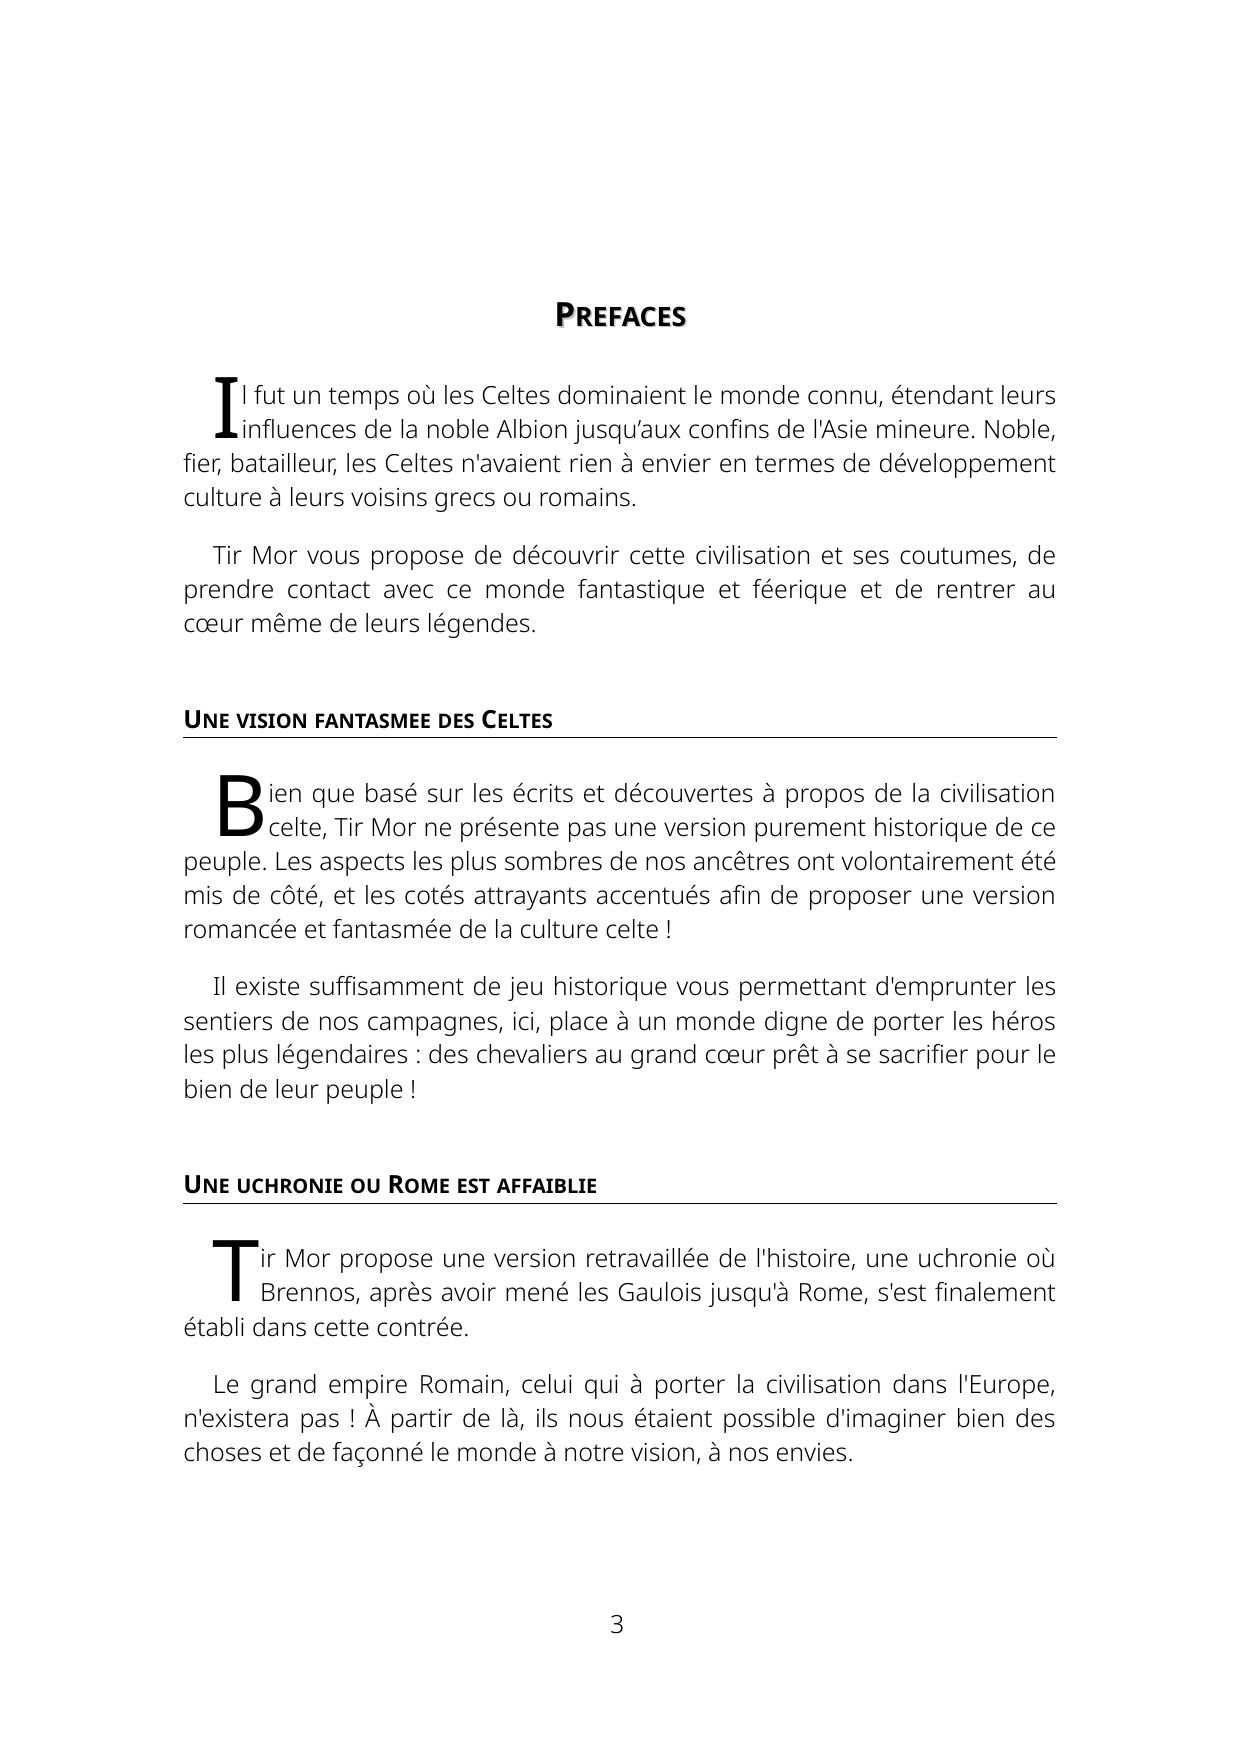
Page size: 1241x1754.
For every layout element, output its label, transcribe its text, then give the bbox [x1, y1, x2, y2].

text Bien que basé sur les écrits et découvertes à propos de la civilisation celte, Tir Mor ne présente pas une version purement historique de ce peuple. Les aspects les plus sombres de nos ancêtres ont volontairement été mis de côté, et les cotés attrayants accentués afin de proposer une version romancée et fantasmée de la culture celte ! [183, 775, 1057, 946]
subtitle Prefaces [183, 291, 1057, 336]
text Le grand empire Romain, celui qui à porter la civilisation dans l'Europe, n'existera pas ! À partir de là, ils nous étaient possible d'imaginer bien des choses et de façonné le monde à notre vision, à nos envies. [183, 1367, 1057, 1469]
text Tir Mor vous propose de découvrir cette civilisation et ses coutumes, de prendre contact avec ce monde fantastique et féerique et de rentrer au cœur même de leurs légendes. [183, 537, 1057, 639]
text Il fut un temps où les Celtes dominaient le monde connu, étendant leurs influences de la noble Albion jusqu’aux confins de l'Asie mineure. Noble, fier, batailleur, les Celtes n'avaient rien à envier en termes de développement culture à leurs voisins grecs ou romains. [183, 377, 1057, 514]
subtitle Une vision fantasmee des Celtes [183, 701, 1057, 737]
text Il existe suffisamment de jeu historique vous permettant d'emprunter les sentiers de nos campagnes, ici, place à un monde digne de porter les héros les plus légendaires : des chevaliers au grand cœur prêt à se sacrifier pour le bien de leur peuple ! [183, 969, 1057, 1105]
text Tir Mor propose une version retravaillée de l'histoire, une uchronie où Brennos, après avoir mené les Gaulois jusqu'à Rome, s'est finalement établi dans cette contrée. [183, 1241, 1057, 1343]
subtitle Une uchronie ou Rome est affaiblie [183, 1167, 1057, 1203]
